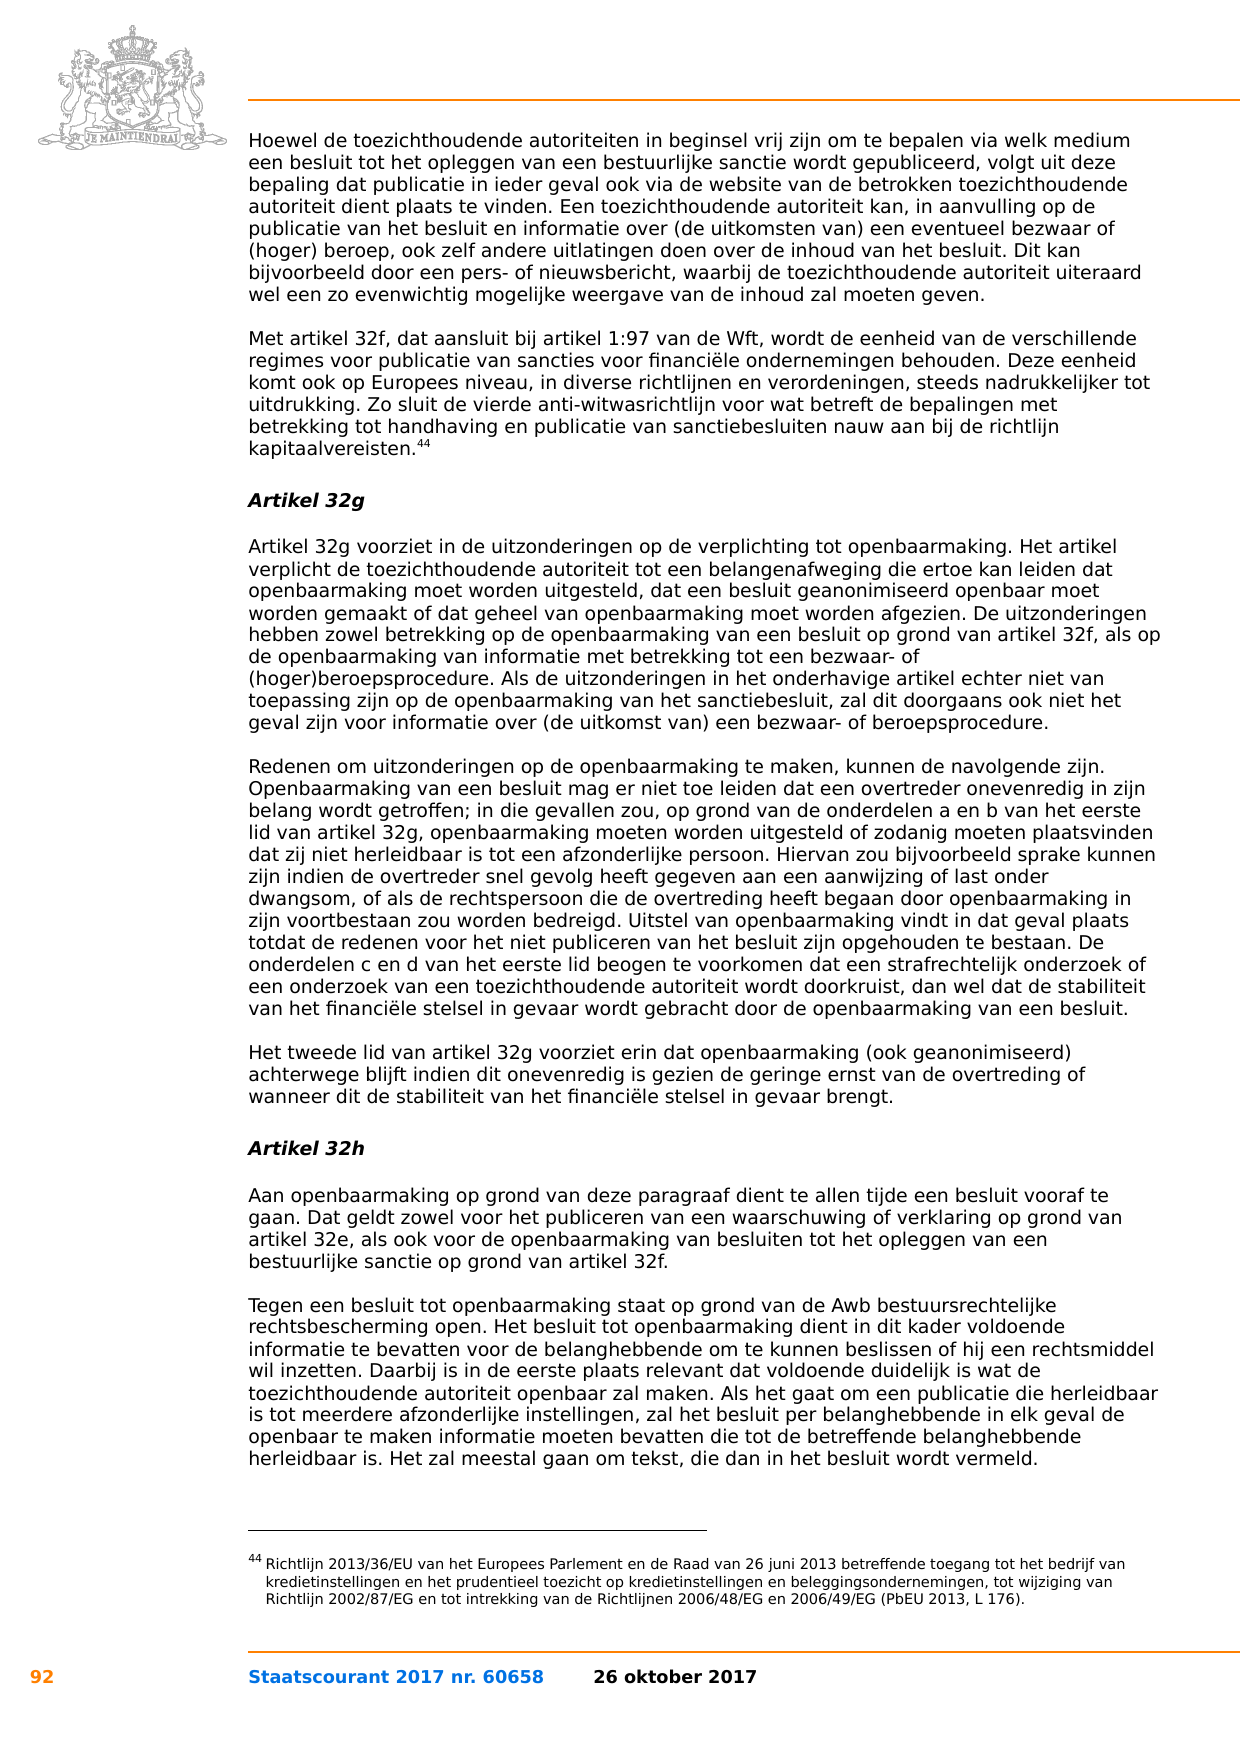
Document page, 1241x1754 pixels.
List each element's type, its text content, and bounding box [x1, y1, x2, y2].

text Hoewel de toezichthoudende autoriteiten in beginsel vrij zijn om te bepalen via welk medium een besluit tot het opleggen van een bestuurlijke sanctie wordt gepubliceerd, volgt uit deze bepaling dat publicatie in ieder geval ook via de website van de betrokken toezichthoudende autoriteit dient plaats te vinden. Een toezichthoudende autoriteit kan, in aanvulling op de publicatie van het besluit en informatie over (de uitkomsten van) een eventueel bezwaar of (hoger) beroep, ook zelf andere uitlatingen doen over de inhoud van het besluit. Dit kan bijvoorbeeld door een pers- of nieuwsbericht, waarbij de toezichthoudende autoriteit uiteraard wel een zo evenwichtig mogelijke weergave van de inhoud zal moeten geven. [248, 130, 1163, 306]
text Aan openbaarmaking op grond van deze paragraaf dient te allen tijde een besluit vooraf te gaan. Dat geldt zowel voor het publiceren van een waarschuwing of verklaring op grond van artikel 32e, als ook voor de openbaarmaking van besluiten tot het opleggen van een bestuurlijke sanctie op grond van artikel 32f. [248, 1185, 1163, 1273]
subtitle Artikel 32g [248, 489, 1163, 511]
text Redenen om uitzonderingen op de openbaarmaking te maken, kunnen de navolgende zijn. Openbaarmaking van een besluit mag er niet toe leiden dat een overtreder onevenredig in zijn belang wordt getroffen; in die gevallen zou, op grond van de onderdelen a en b van het eerste lid van artikel 32g, openbaarmaking moeten worden uitgesteld of zodanig moeten plaatsvinden dat zij niet herleidbaar is tot een afzonderlijke persoon. Hiervan zou bijvoorbeeld sprake kunnen zijn indien de overtreder snel gevolg heeft gegeven aan een aanwijzing of last onder dwangsom, of als de rechtspersoon die de overtreding heeft begaan door openbaarmaking in zijn voortbestaan zou worden bedreigd. Uitstel van openbaarmaking vindt in dat geval plaats totdat de redenen voor het niet publiceren van het besluit zijn opgehouden te bestaan. De onderdelen c en d van het eerste lid beogen te voorkomen dat een strafrechtelijk onderzoek of een onderzoek van een toezichthoudende autoriteit wordt doorkruist, dan wel dat de stabiliteit van het financiële stelsel in gevaar wordt gebracht door de openbaarmaking van een besluit. [248, 756, 1163, 1020]
picture [38, 25, 227, 150]
text Het tweede lid van artikel 32g voorziet erin dat openbaarmaking (ook geanonimiseerd) achterwege blijft indien dit onevenredig is gezien de geringe ernst van de overtreding of wanneer dit de stabiliteit van het financiële stelsel in gevaar brengt. [248, 1042, 1163, 1108]
text Tegen een besluit tot openbaarmaking staat op grond van de Awb bestuursrechtelijke rechtsbescherming open. Het besluit tot openbaarmaking dient in dit kader voldoende informatie te bevatten voor de belanghebbende om te kunnen beslissen of hij een rechtsmiddel wil inzetten. Daarbij is in de eerste plaats relevant dat voldoende duidelijk is wat de toezichthoudende autoriteit openbaar zal maken. Als het gaat om een publicatie die herleidbaar is tot meerdere afzonderlijke instellingen, zal het besluit per belanghebbende in elk geval de openbaar te maken informatie moeten bevatten die tot de betreffende belanghebbende herleidbaar is. Het zal meestal gaan om tekst, die dan in het besluit wordt vermeld. [248, 1294, 1163, 1470]
text Artikel 32g voorziet in de uitzonderingen op de verplichting tot openbaarmaking. Het artikel verplicht de toezichthoudende autoriteit tot een belangenafweging die ertoe kan leiden dat openbaarmaking moet worden uitgesteld, dat een besluit geanonimiseerd openbaar moet worden gemaakt of dat geheel van openbaarmaking moet worden afgezien. De uitzonderingen hebben zowel betrekking op de openbaarmaking van een besluit op grond van artikel 32f, als op de openbaarmaking van informatie met betrekking tot een bezwaar- of (hoger)beroepsprocedure. Als de uitzonderingen in het onderhavige artikel echter niet van toepassing zijn op de openbaarmaking van het sanctiebesluit, zal dit doorgaans ook niet het geval zijn voor informatie over (de uitkomst van) een bezwaar- of beroepsprocedure. [248, 536, 1163, 734]
text Richtlijn 2013/36/EU van het Europees Parlement en de Raad van 26 juni 2013 betreffende toegang tot het bedrijf van kredietinstellingen en het prudentieel toezicht op kredietinstellingen en beleggingsondernemingen, tot wijziging van Richtlijn 2002/87/EG en tot intrekking van de Richtlijnen 2006/48/EG en 2006/49/EG (PbEU 2013, L 176). [248, 1552, 1163, 1608]
text Met artikel 32f, dat aansluit bij artikel 1:97 van de Wft, wordt de eenheid van de verschillende regimes voor publicatie van sancties voor financiële ondernemingen behouden. Deze eenheid komt ook op Europees niveau, in diverse richtlijnen en verordeningen, steeds nadrukkelijker tot uitdrukking. Zo sluit de vierde anti-witwasrichtlijn voor wat betreft de bepalingen met betrekking tot handhaving en publicatie van sanctiebesluiten nauw aan bij de richtlijn kapitaalvereisten. [248, 328, 1163, 459]
subtitle Artikel 32h [248, 1138, 1163, 1160]
